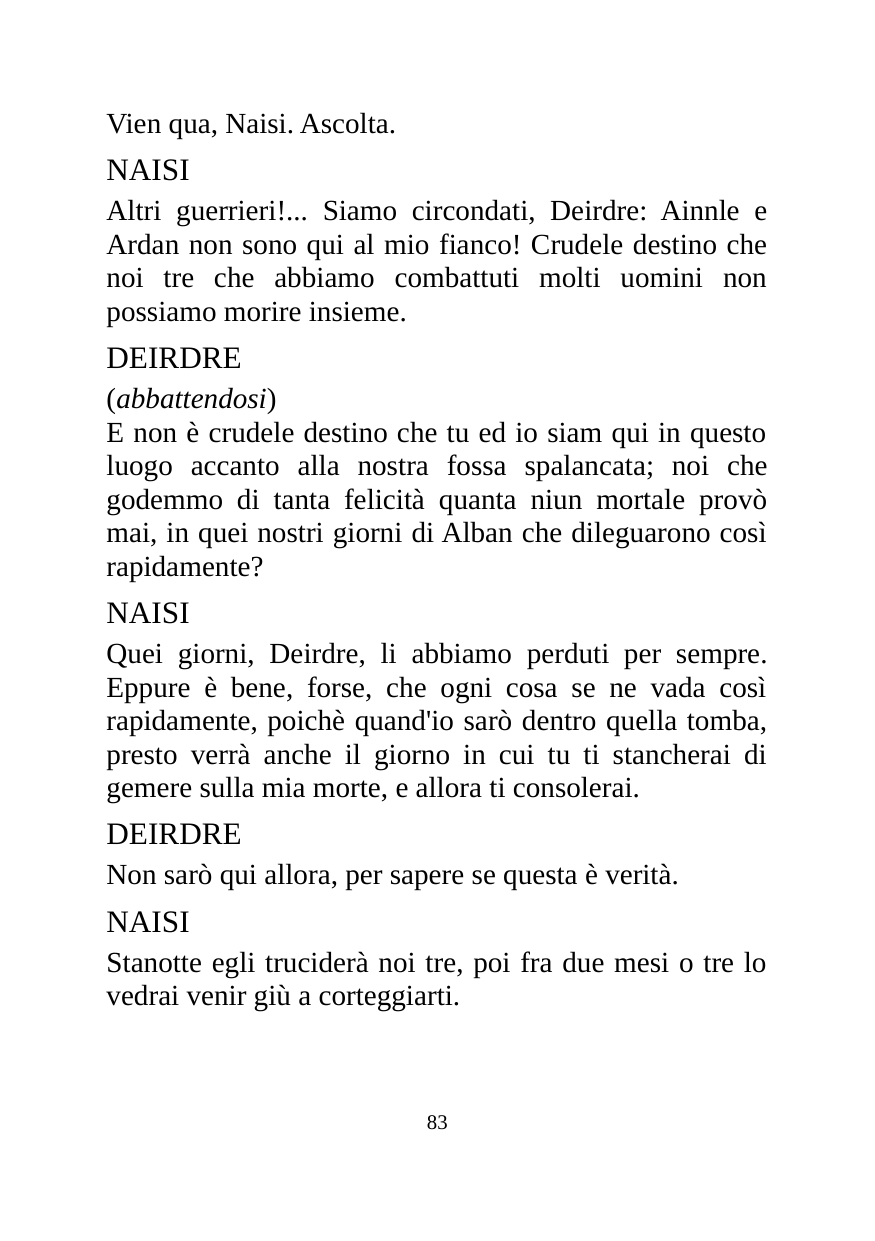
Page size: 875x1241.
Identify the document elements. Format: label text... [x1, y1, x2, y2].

text Non sarò qui allora, per sapere se questa è verità. [106, 857, 768, 891]
text Stanotte egli truciderà noi tre, poi fra due mesi o tre lo vedrai venir giù a corteggiarti. [106, 945, 768, 1012]
text DEIRDRE [106, 339, 768, 375]
text E non è crudele destino che tu ed io siam qui in questo luogo accanto alla nostra fossa spalancata; noi che godemmo di tanta felicità quanta niun mortale provò mai, in quei nostri giorni di Alban che dileguarono così rapidamente? [106, 415, 768, 582]
text NAISI [106, 903, 768, 939]
text NAISI [106, 152, 768, 187]
text DEIRDRE [106, 816, 768, 852]
text (abbattendosi) [106, 381, 768, 415]
text Vien qua, Naisi. Ascolta. [106, 106, 768, 140]
text Quei giorni, Deirdre, li abbiamo perduti per sempre. Eppure è bene, forse, che ogni cosa se ne vada così rapidamente, poichè quand'io sarò dentro quella tomba, presto verrà anche il giorno in cui tu ti stancherai di gemere sulla mia morte, e allora ti consolerai. [106, 636, 768, 804]
text Altri guerrieri!... Siamo circondati, Deirdre: Ainnle e Ardan non sono qui al mio fianco! Crudele destino che noi tre che abbiamo combattuti molti uomini non possiamo morire insieme. [106, 193, 768, 328]
text NAISI [106, 594, 768, 630]
